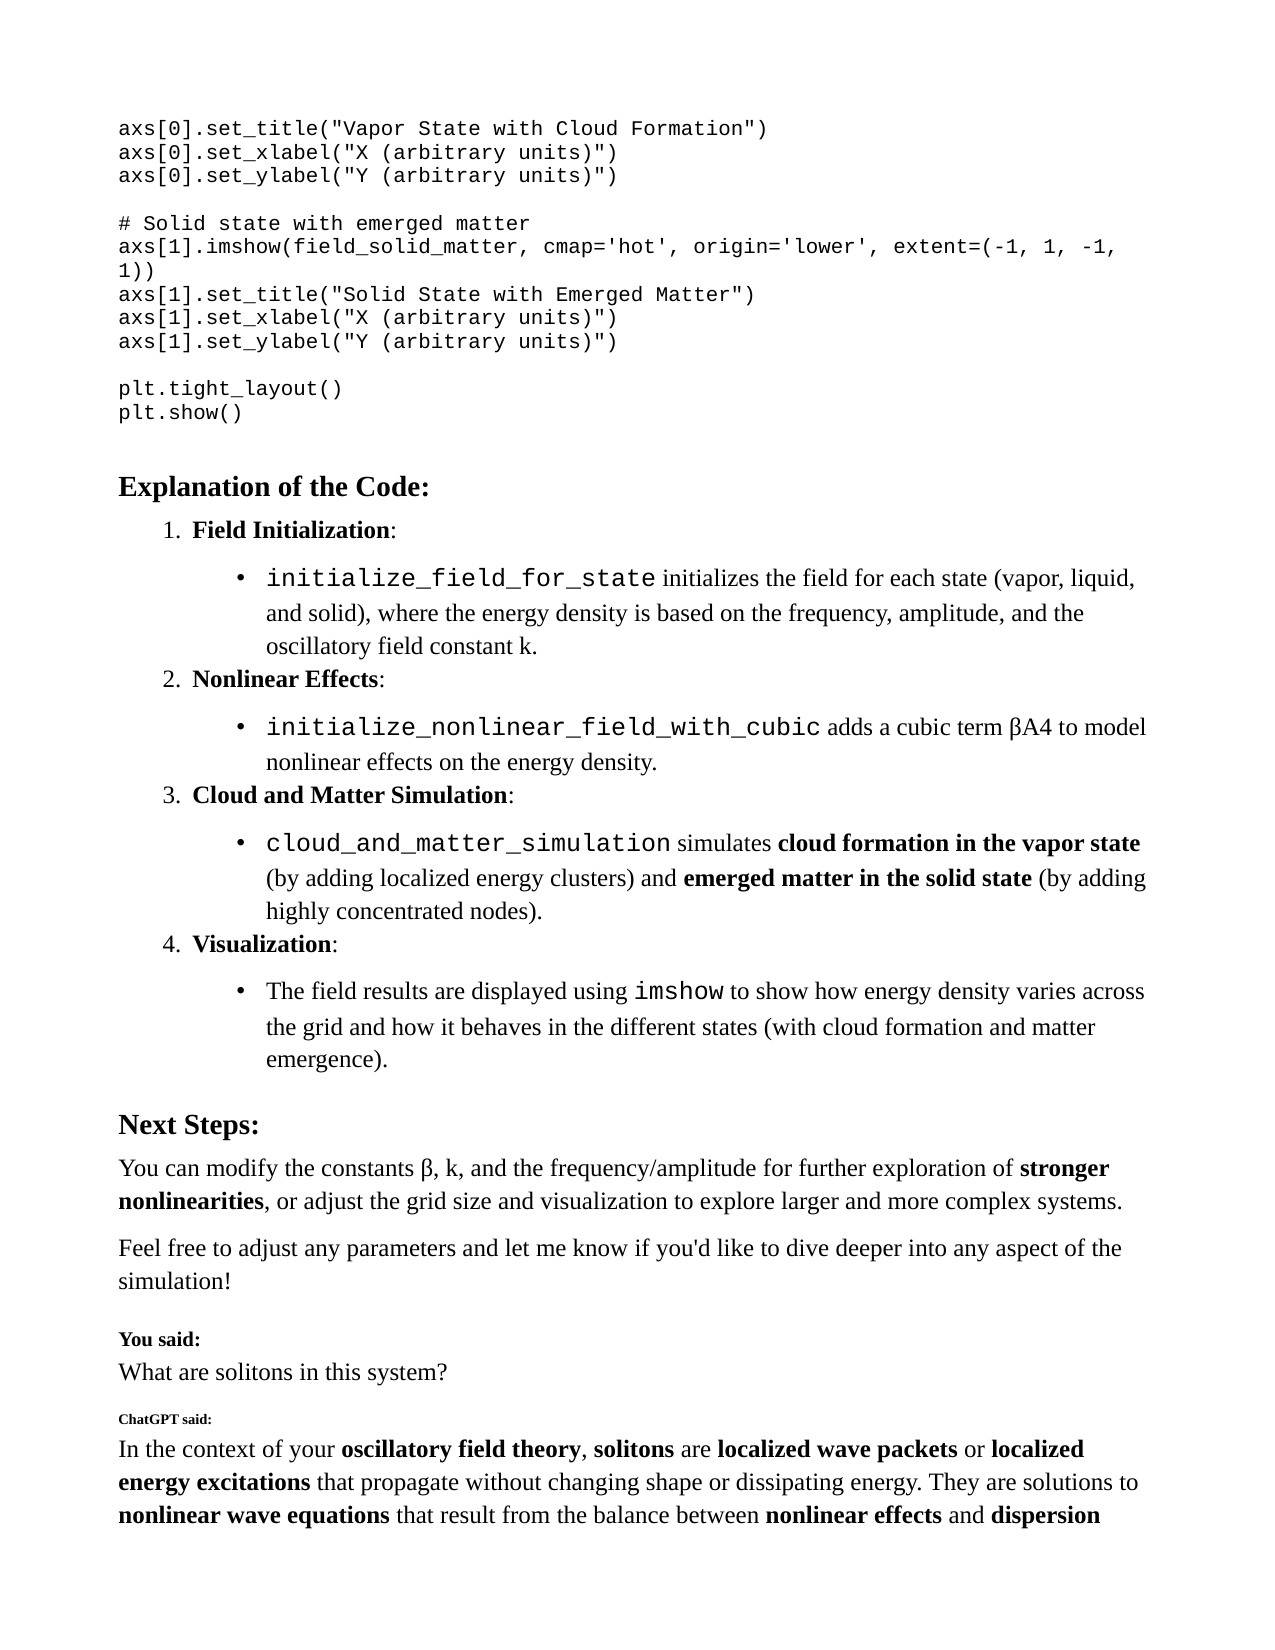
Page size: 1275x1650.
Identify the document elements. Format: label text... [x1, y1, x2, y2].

text # Solid state with emerged matter [118, 213, 1157, 236]
text axs[0].set_xlabel("X (arbitrary units)") [118, 142, 1157, 165]
text axs[0].set_title("Vapor State with Cloud Formation") [118, 118, 1157, 142]
text What are solitons in this system? [118, 1357, 1157, 1386]
list initialize_field_for_state initializes the field for each state (vapor, liquid, and solid), where the energy density is based on the frequency, amplitude, and the oscillatory field constant k. [236, 563, 1157, 660]
subtitle ChatGPT said: [118, 1411, 1157, 1427]
text Feel free to adjust any parameters and let me know if you'd like to dive deeper into any aspect of the simulation! 🚀 [118, 1233, 1157, 1295]
subtitle Explanation of the Code: [118, 469, 1157, 503]
text axs[1].imshow(field_solid_matter, cmap='hot', origin='lower', extent=(-1, 1, -1, 1)) [118, 236, 1157, 284]
subtitle Next Steps: [118, 1107, 1157, 1140]
text axs[1].set_xlabel("X (arbitrary units)") [118, 307, 1157, 331]
text axs[1].set_ylabel("Y (arbitrary units)") [118, 331, 1157, 354]
text axs[1].set_title("Solid State with Emerged Matter") [118, 284, 1157, 307]
list The field results are displayed using imshow to show how energy density varies across the grid and how it behaves in the different states (with cloud formation and matter emergence). [236, 976, 1157, 1073]
text axs[0].set_ylabel("Y (arbitrary units)") [118, 165, 1157, 189]
text You can modify the constants β, k, and the frequency/amplitude for further exploration of stronger nonlinearities, or adjust the grid size and visualization to explore larger and more complex systems. [118, 1153, 1157, 1214]
text plt.show() [118, 402, 1157, 426]
list Cloud and Matter Simulation: [162, 780, 1157, 809]
list Visualization: [162, 929, 1157, 958]
list cloud_and_matter_simulation simulates cloud formation in the vapor state (by adding localized energy clusters) and emerged matter in the solid state (by adding highly concentrated nodes). [236, 828, 1157, 924]
list Field Initialization: [162, 516, 1157, 544]
list Nonlinear Effects: [162, 664, 1157, 693]
subtitle You said: [118, 1327, 1157, 1351]
text In the context of your oscillatory field theory, solitons are localized wave packets or localized energy excitations that propagate without changing shape or dissipating energy. They are solutions to nonlinear wave equations that result from the balance between nonlinear effects and dispersion [118, 1434, 1157, 1528]
text plt.tight_layout() [118, 378, 1157, 402]
list initialize_nonlinear_field_with_cubic adds a cubic term βA4 to model nonlinear effects on the energy density. [236, 712, 1157, 776]
